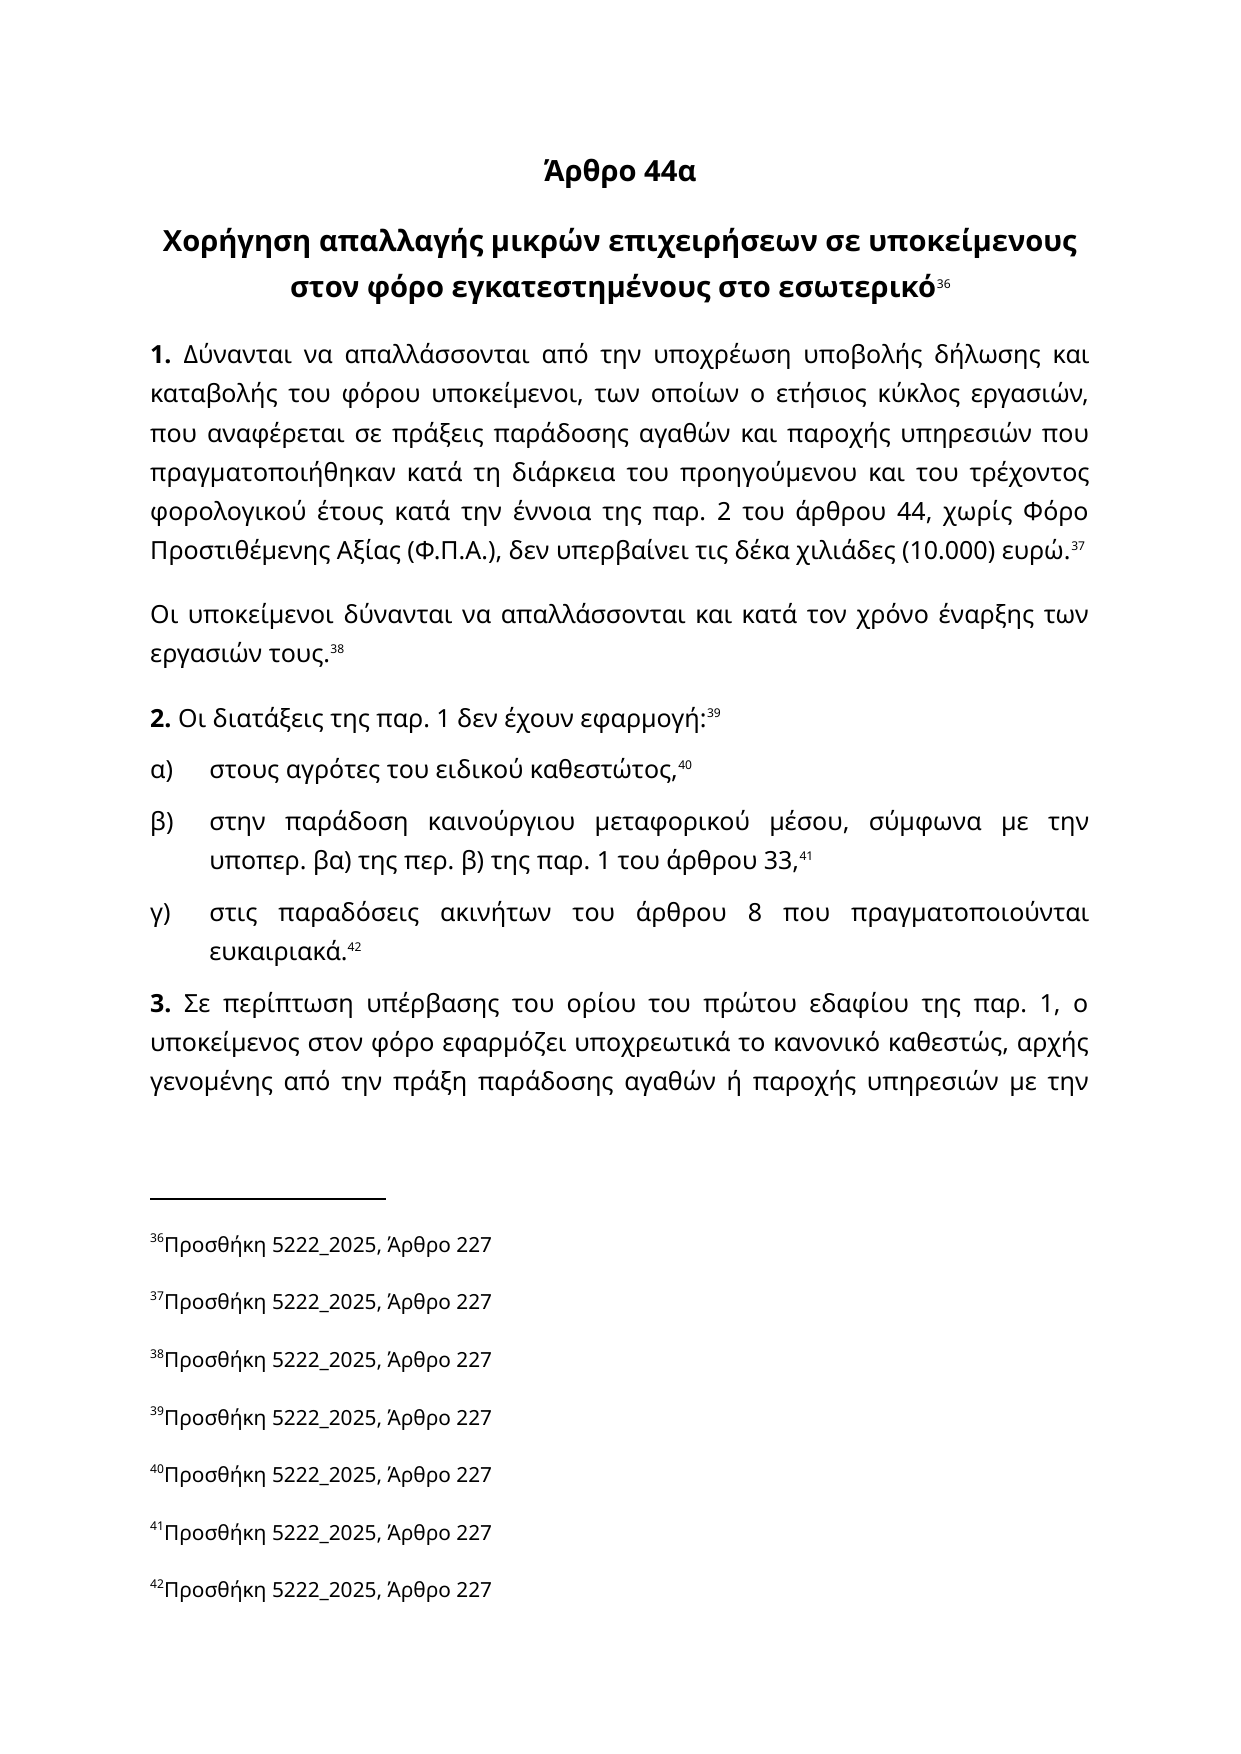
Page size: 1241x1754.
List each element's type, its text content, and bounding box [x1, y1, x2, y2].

text Προσθήκη 5222_2025, Άρθρο 227 [150, 1576, 1090, 1604]
list α) στους αγρότες του ειδικού καθεστώτος, [150, 752, 1090, 786]
text 1. Δύνανται να απαλλάσσονται από την υποχρέωση υποβολής δήλωσης και καταβολής του φόρου υποκείμενοι, των οποίων ο ετήσιος κύκλος εργασιών, που αναφέρεται σε πράξεις παράδοσης αγαθών και παροχής υπηρεσιών που πραγματοποιήθηκαν κατά τη διάρκεια του προηγούμενου και του τρέχοντος φορολογικού έτους κατά την έννοια της παρ. 2 του άρθρου 44, χωρίς Φόρο Προστιθέμενης Αξίας (Φ.Π.Α.), δεν υπερβαίνει τις δέκα χιλιάδες (10.000) ευρώ. [150, 337, 1090, 567]
text 2. Οι διατάξεις της παρ. 1 δεν έχουν εφαρμογή: [150, 700, 1090, 734]
subtitle Χορήγηση απαλλαγής μικρών επιχειρήσεων σε υποκείμενους στον φόρο εγκατεστημένους στο εσωτερικό [150, 221, 1090, 306]
text 3. Σε περίπτωση υπέρβασης του ορίου του πρώτου εδαφίου της παρ. 1, ο υποκείμενος στον φόρο εφαρμόζει υποχρεωτικά το κανονικό καθεστώς, αρχής γενομένης από την πράξη παράδοσης αγαθών ή παροχής υπηρεσιών με την [150, 985, 1090, 1098]
text Οι υποκείμενοι δύνανται να απαλλάσσονται και κατά τον χρόνο έναρξης των εργασιών τους. [150, 597, 1090, 670]
text Προσθήκη 5222_2025, Άρθρο 227 [150, 1460, 1090, 1489]
list γ) στις παραδόσεις ακινήτων του άρθρου 8 που πραγματοποιούνται ευκαιριακά. [150, 894, 1090, 968]
subtitle Άρθρο 44α [150, 150, 1090, 190]
text Προσθήκη 5222_2025, Άρθρο 227 [150, 1403, 1090, 1431]
list β) στην παράδοση καινούργιου μεταφορικού μέσου, σύμφωνα με την υποπερ. βα) της περ. β) της παρ. 1 του άρθρου 33, [150, 803, 1090, 877]
text Προσθήκη 5222_2025, Άρθρο 227 [150, 1287, 1090, 1316]
text Προσθήκη 5222_2025, Άρθρο 227 [150, 1518, 1090, 1546]
text Προσθήκη 5222_2025, Άρθρο 227 [150, 1230, 1090, 1258]
text Προσθήκη 5222_2025, Άρθρο 227 [150, 1345, 1090, 1373]
